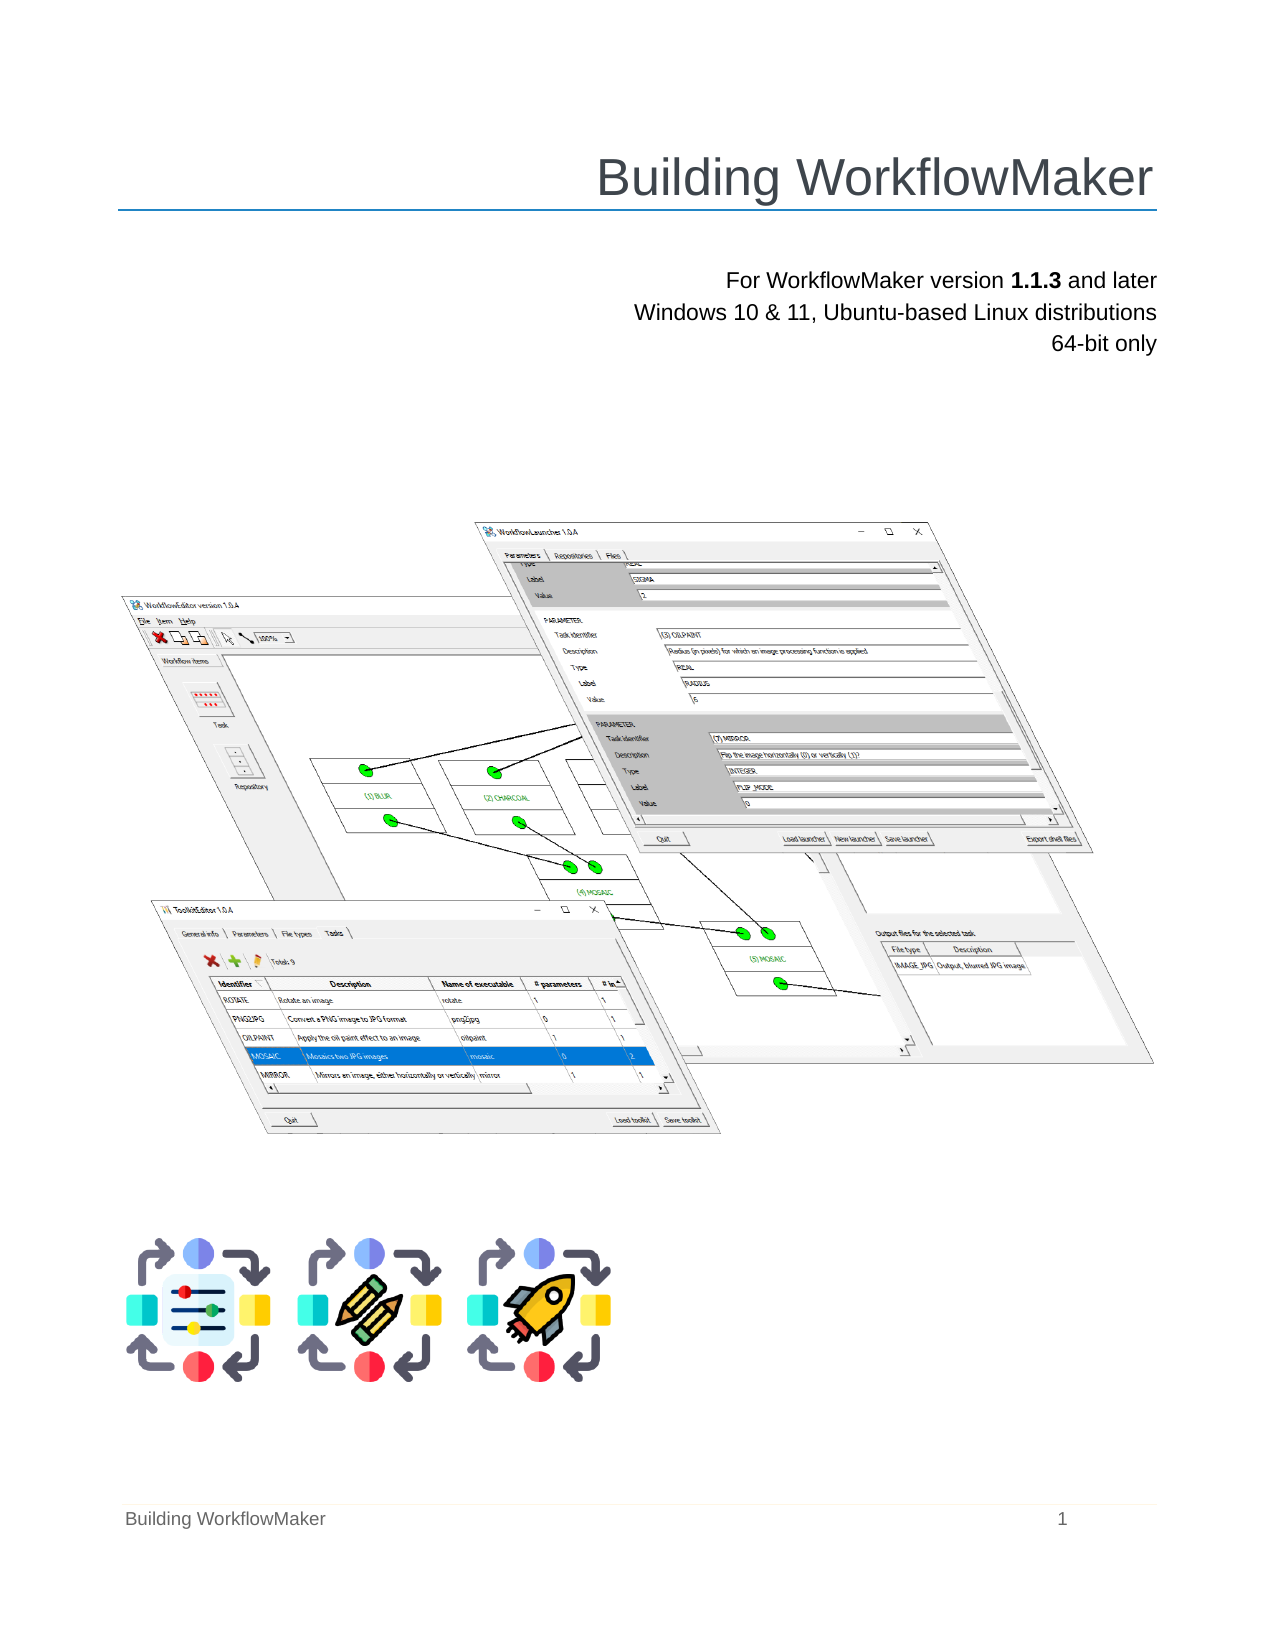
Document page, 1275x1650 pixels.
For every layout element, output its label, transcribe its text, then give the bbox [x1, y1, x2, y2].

picture [126, 1238, 611, 1382]
text Windows 10 & 11, Ubuntu-based Linux distributions [118, 299, 1157, 325]
picture [121, 522, 1154, 1134]
title Building WorkflowMaker [118, 143, 1157, 209]
text For WorkflowMaker version 1.1.3 and later [118, 267, 1157, 293]
text 64-bit only [118, 330, 1157, 357]
